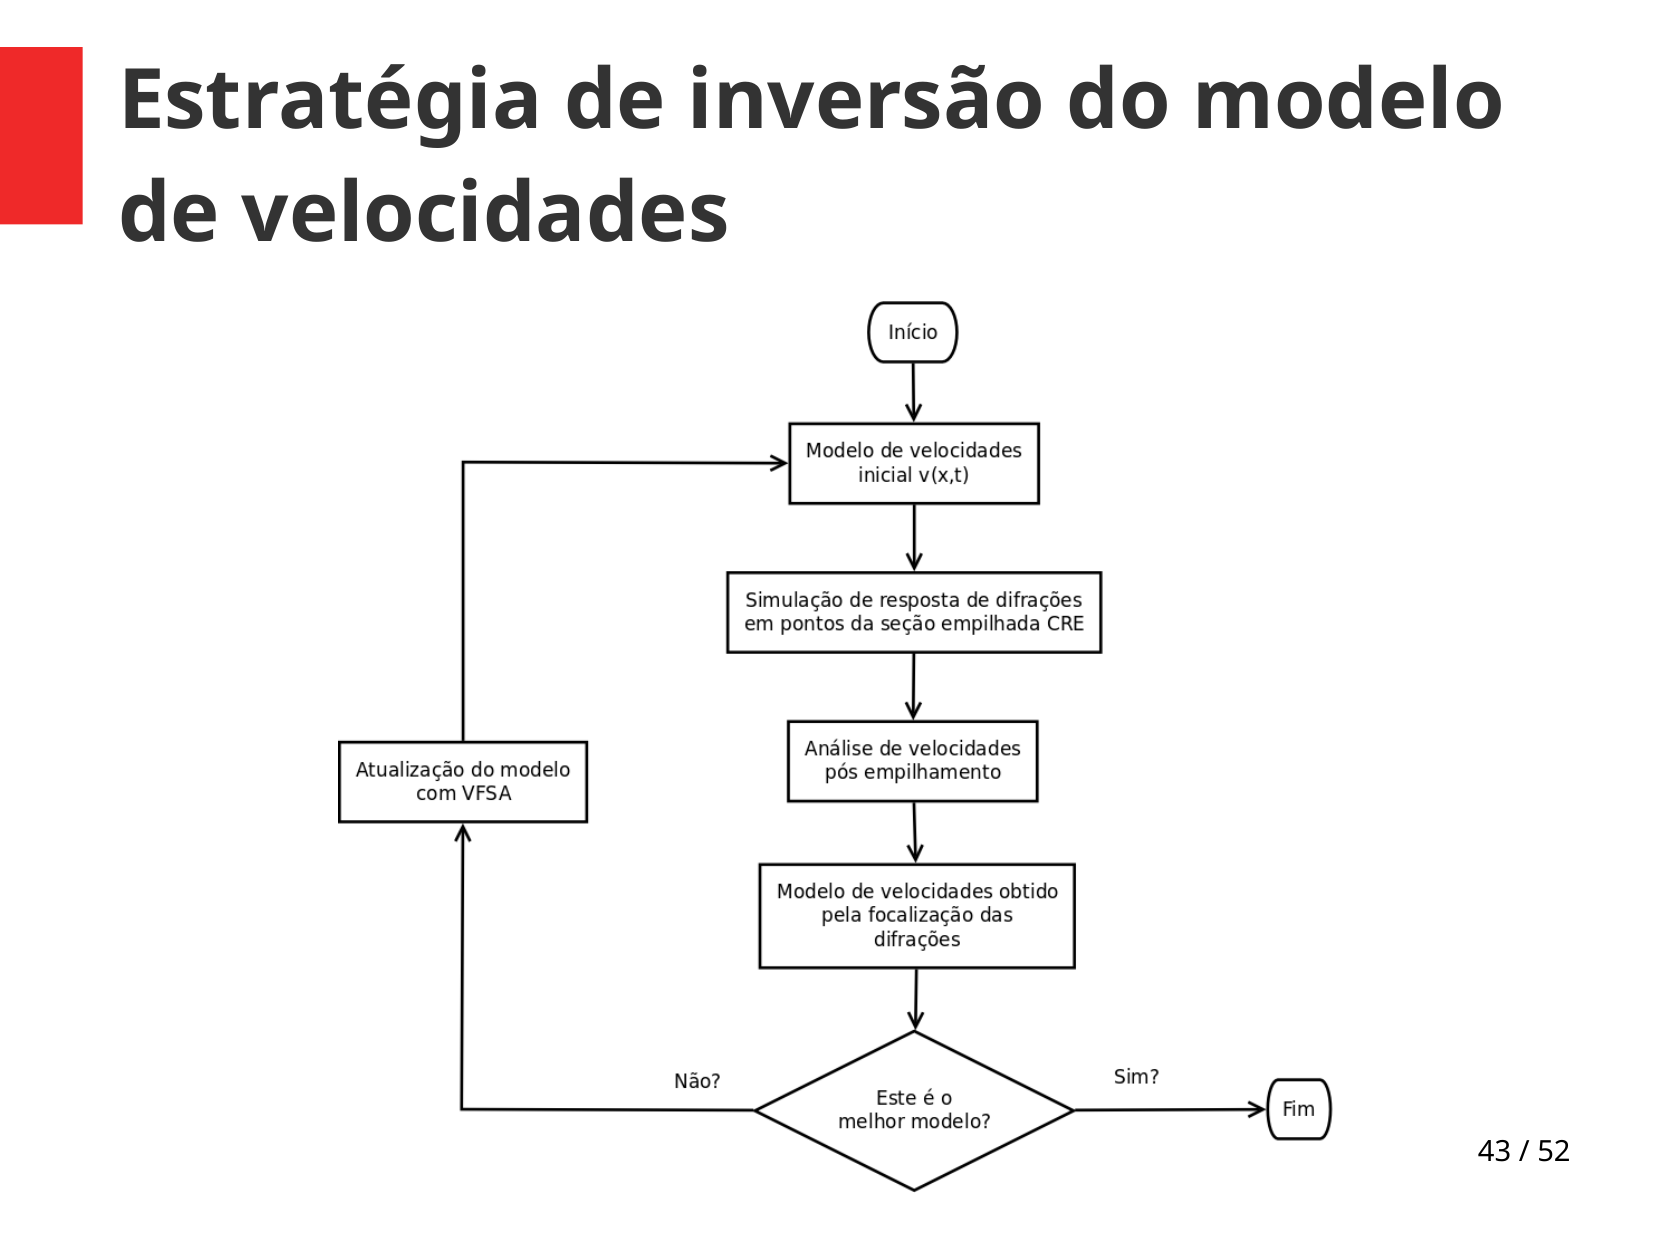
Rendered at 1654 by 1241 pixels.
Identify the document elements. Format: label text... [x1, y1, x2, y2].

picture [338, 300, 1335, 1193]
title Estratégia de inversão do modelo de velocidades [118, 49, 1571, 257]
